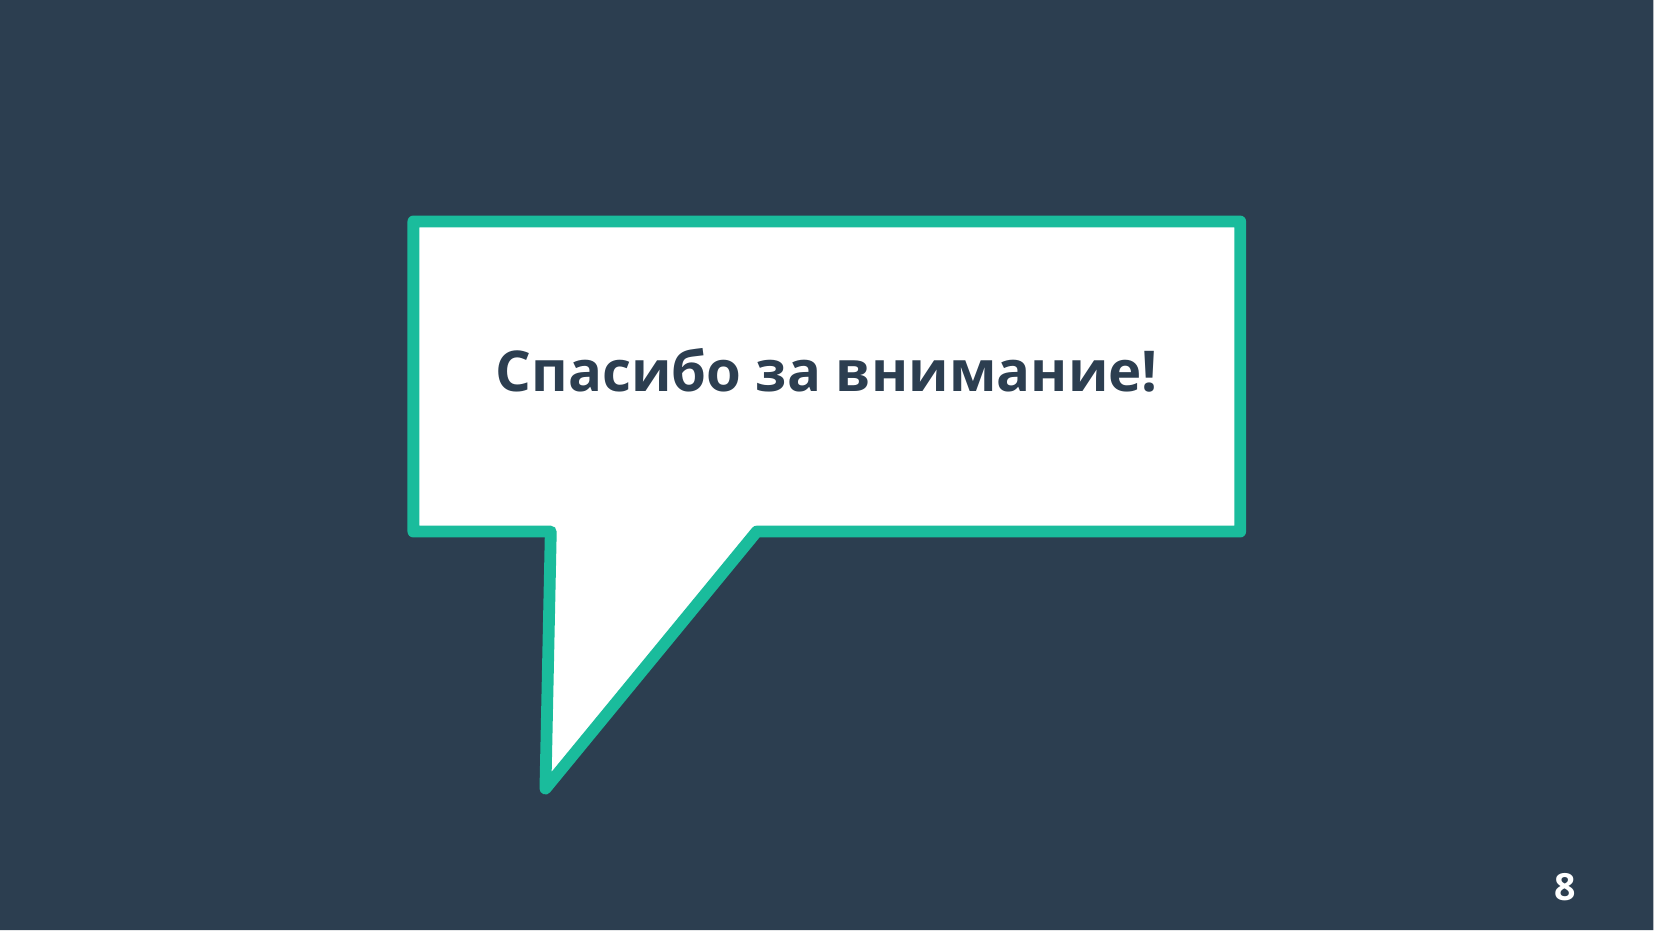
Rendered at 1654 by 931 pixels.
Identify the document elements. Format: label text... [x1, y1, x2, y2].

title Спасибо за внимание! [442, 236, 1211, 502]
